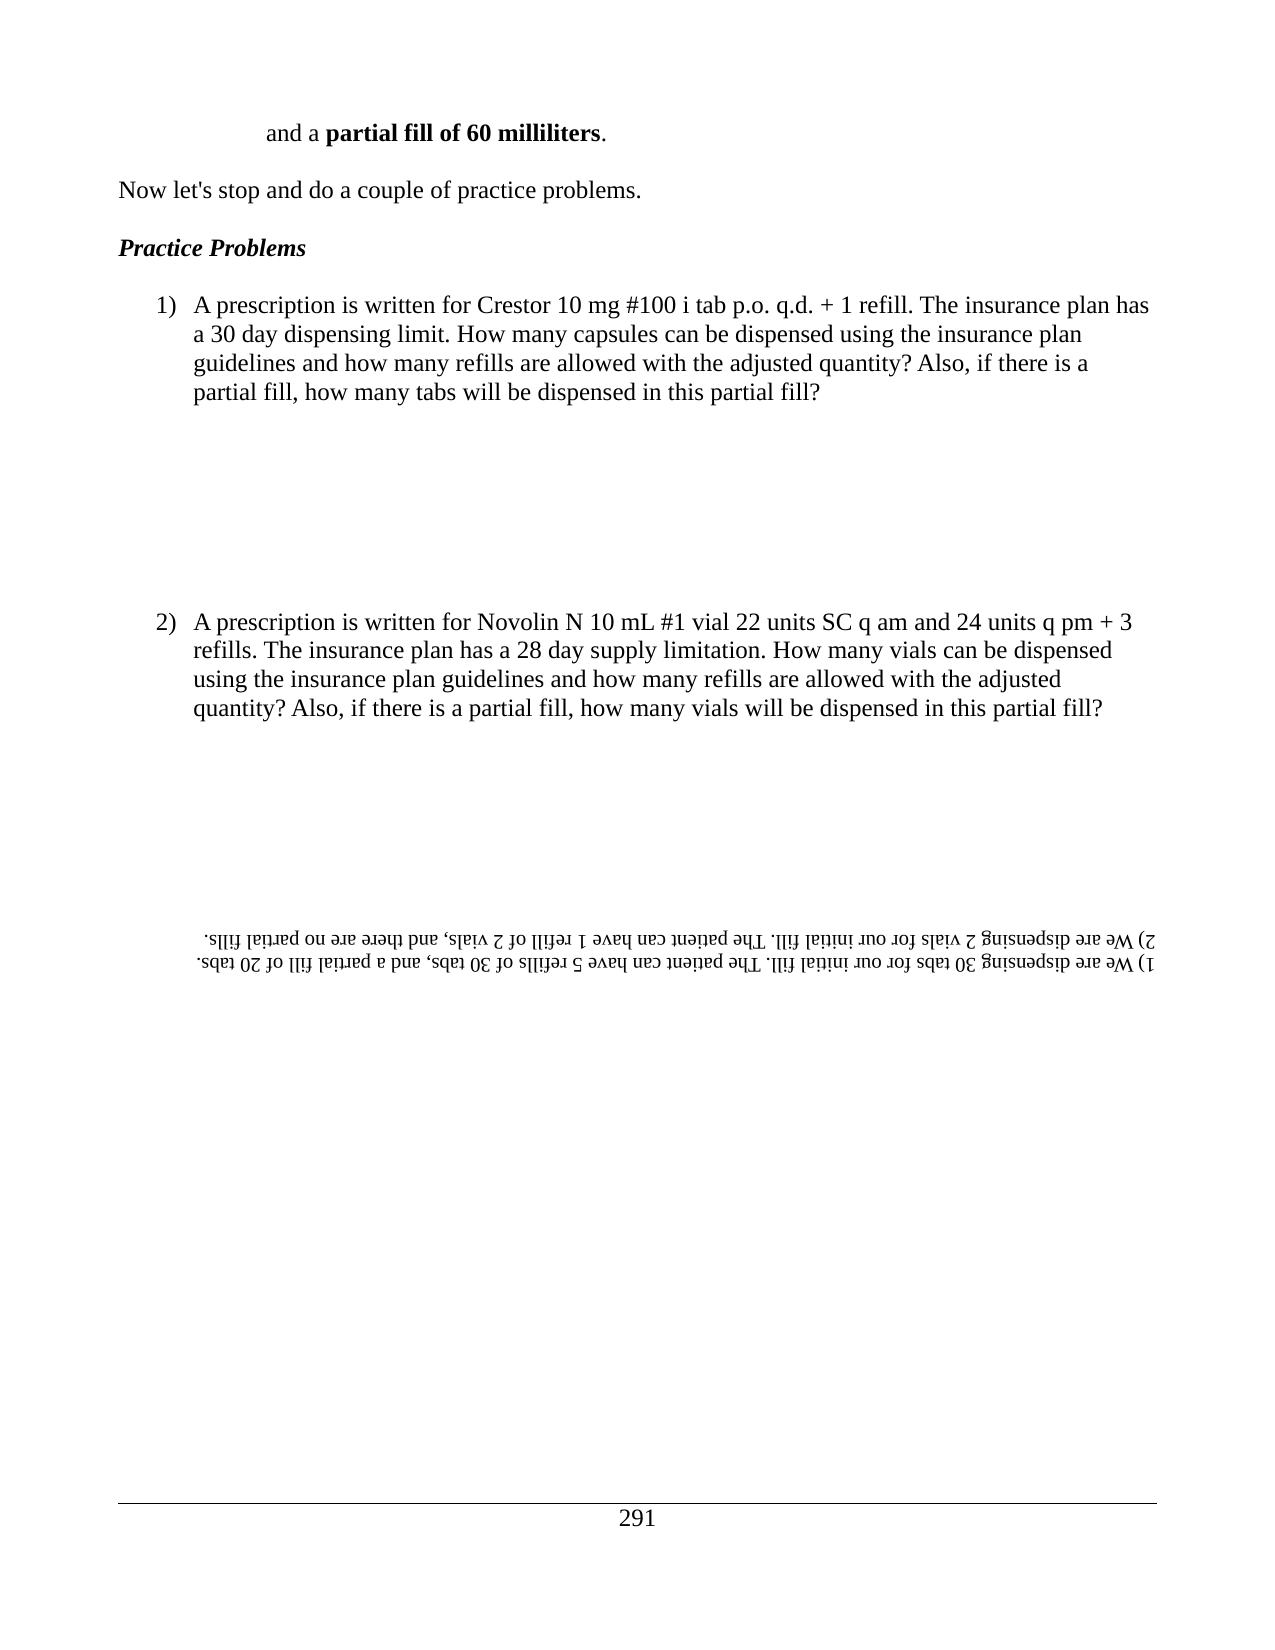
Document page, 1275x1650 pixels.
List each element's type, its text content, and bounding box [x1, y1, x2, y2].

list A prescription is written for Novolin N 10 mL #1 vial 22 units SC q am and 24 units q pm + 3 refills. The insurance plan has a 28 day supply limitation. How many vials can be dispensed using the insurance plan guidelines and how many refills are allowed with the adjusted quantity? Also, if there is a partial fill, how many vials will be dispensed in this partial fill? [156, 607, 1157, 722]
text Practice Problems [118, 233, 1157, 262]
text Now let's stop and do a couple of practice problems. [118, 176, 1157, 204]
list A prescription is written for Crestor 10 mg #100 i tab p.o. q.d. + 1 refill. The insurance plan has a 30 day dispensing limit. How many capsules can be dispensed using the insurance plan guidelines and how many refills are allowed with the adjusted quantity? Also, if there is a partial fill, how many tabs will be dispensed in this partial fill? [156, 291, 1157, 406]
text and a partial fill of 60 milliliters. [266, 118, 1157, 147]
